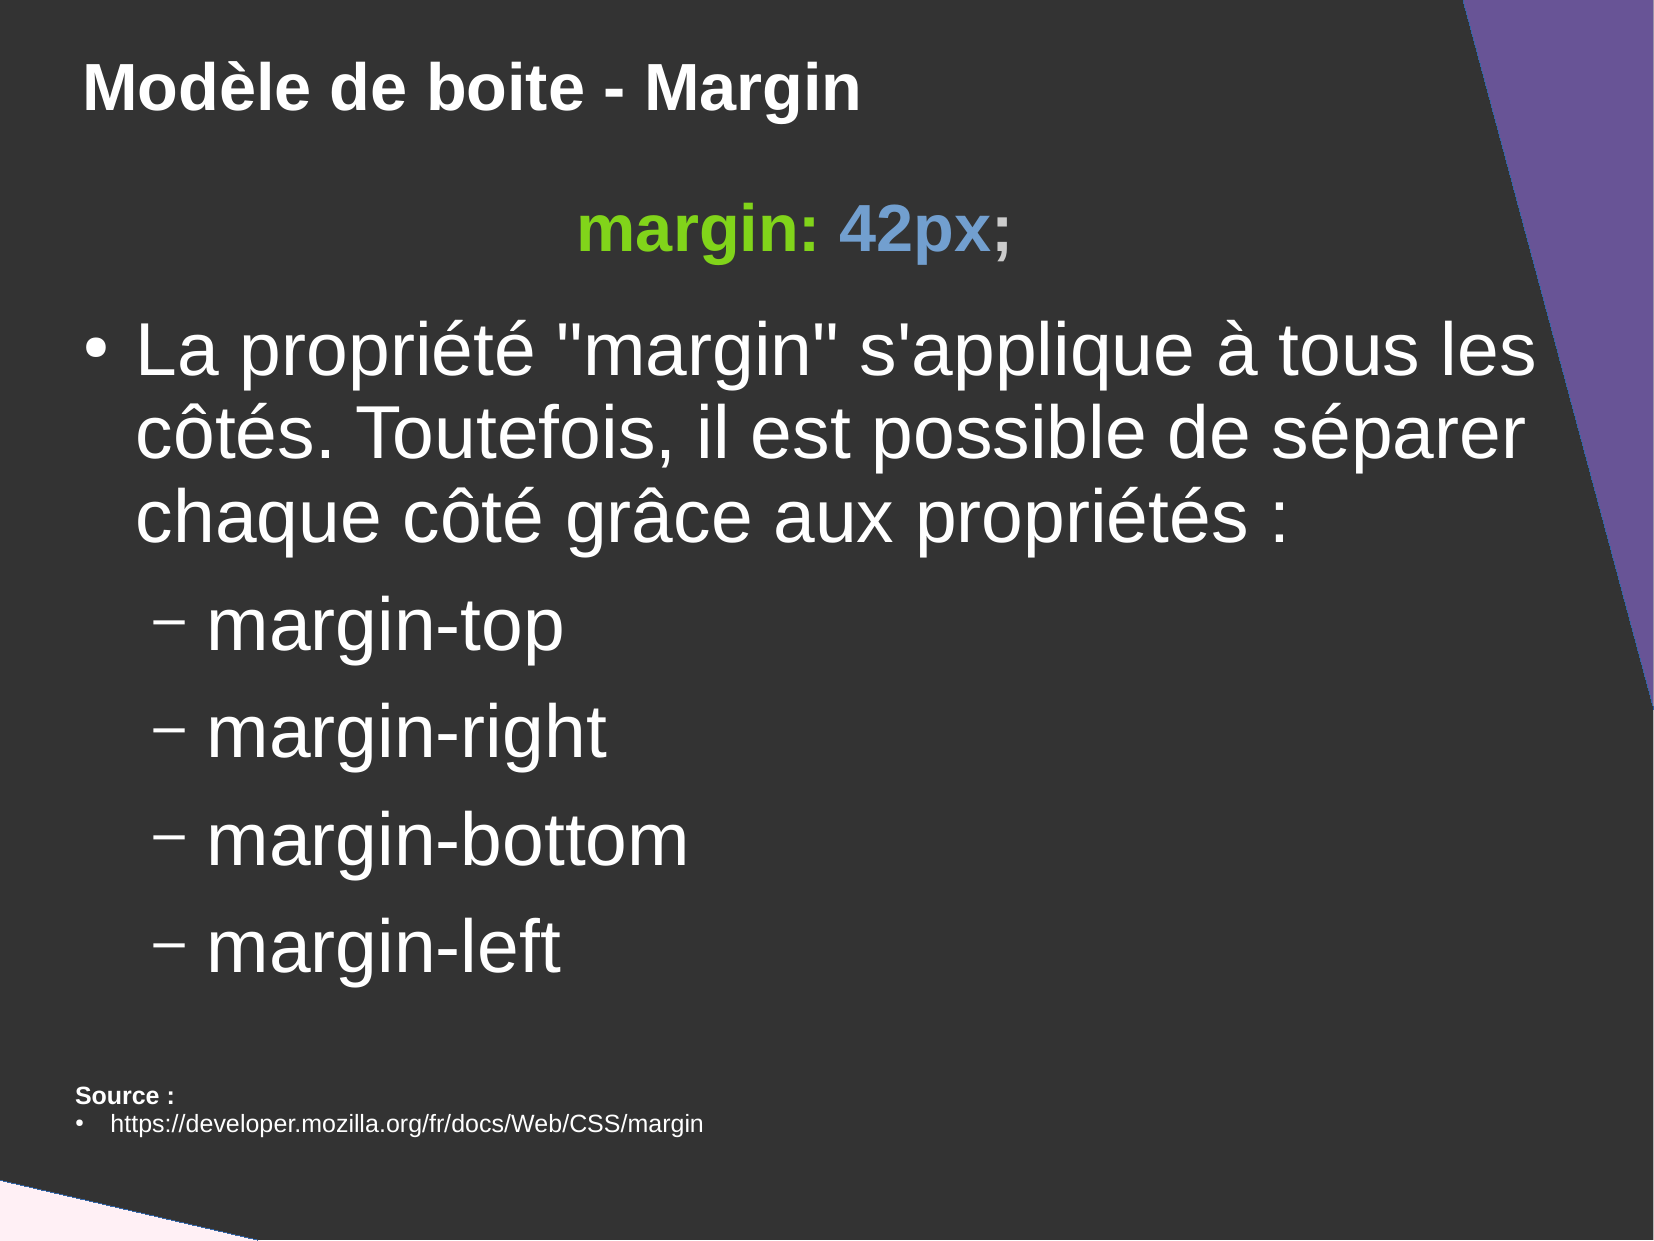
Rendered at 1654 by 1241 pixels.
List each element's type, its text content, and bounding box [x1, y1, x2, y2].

title Modèle de boite - Margin [82, 49, 1571, 130]
text_box Source : https://developer.mozilla.org/fr/docs/Web/CSS/margin [60, 1074, 1546, 1217]
text_box [0, 1180, 262, 1241]
text_box margin: 42px; [507, 183, 1083, 308]
text_box [1463, 0, 1654, 710]
list La propriété "margin" s'applique à tous les côtés. Toutefois, il est possible de séparer chaque côté grâce aux propriétés : margin-top margin-right margin-bottom margin-left [64, 307, 1604, 1004]
